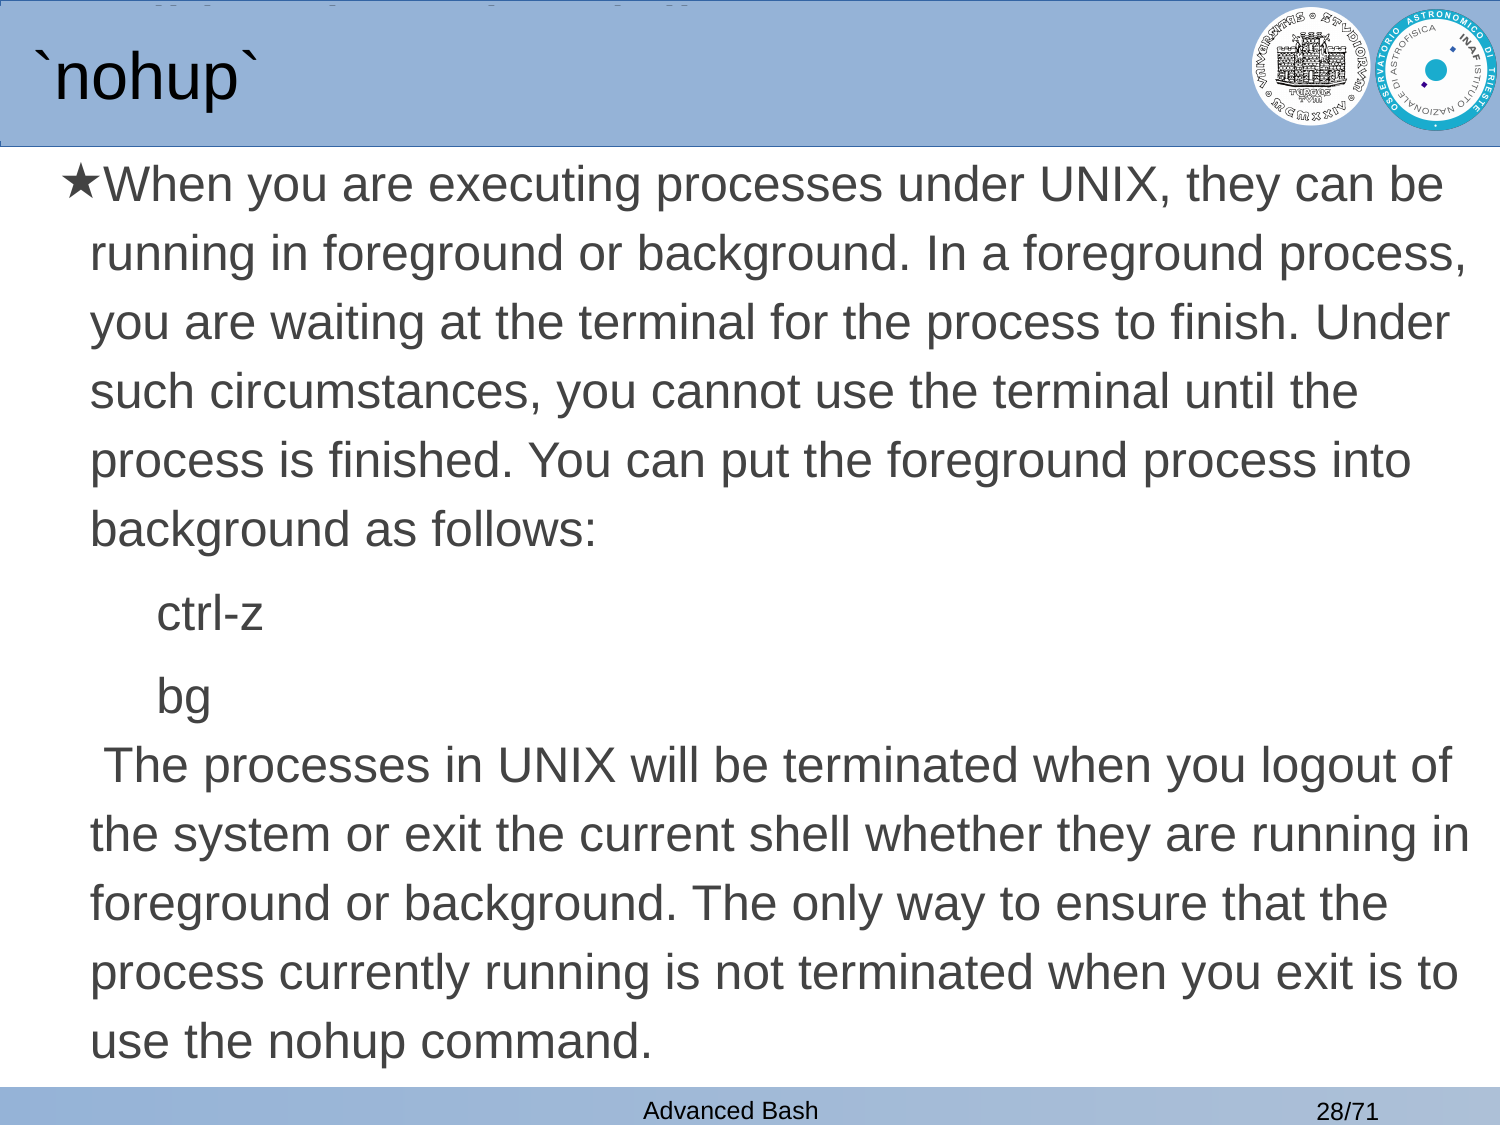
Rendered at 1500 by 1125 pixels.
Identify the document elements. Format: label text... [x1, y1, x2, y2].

text_box `nohup` [0, 5, 1232, 134]
list When you are executing processes under UNIX, they can be running in foreground or background. In a foreground process, you are waiting at the terminal for the process to finish. Under such circumstances, you cannot use the terminal until the process is finished. You can put the foreground process into background as follows: ctrl-z bg The processes in UNIX will be terminated when you logout of the system or exit the current shell whether they are running in foreground or background. The only way to ensure that the process currently running is not terminated when you exit is to use the nohup command. [0, 134, 1500, 1012]
title Traditional service delivery [0, 0, 1500, 134]
